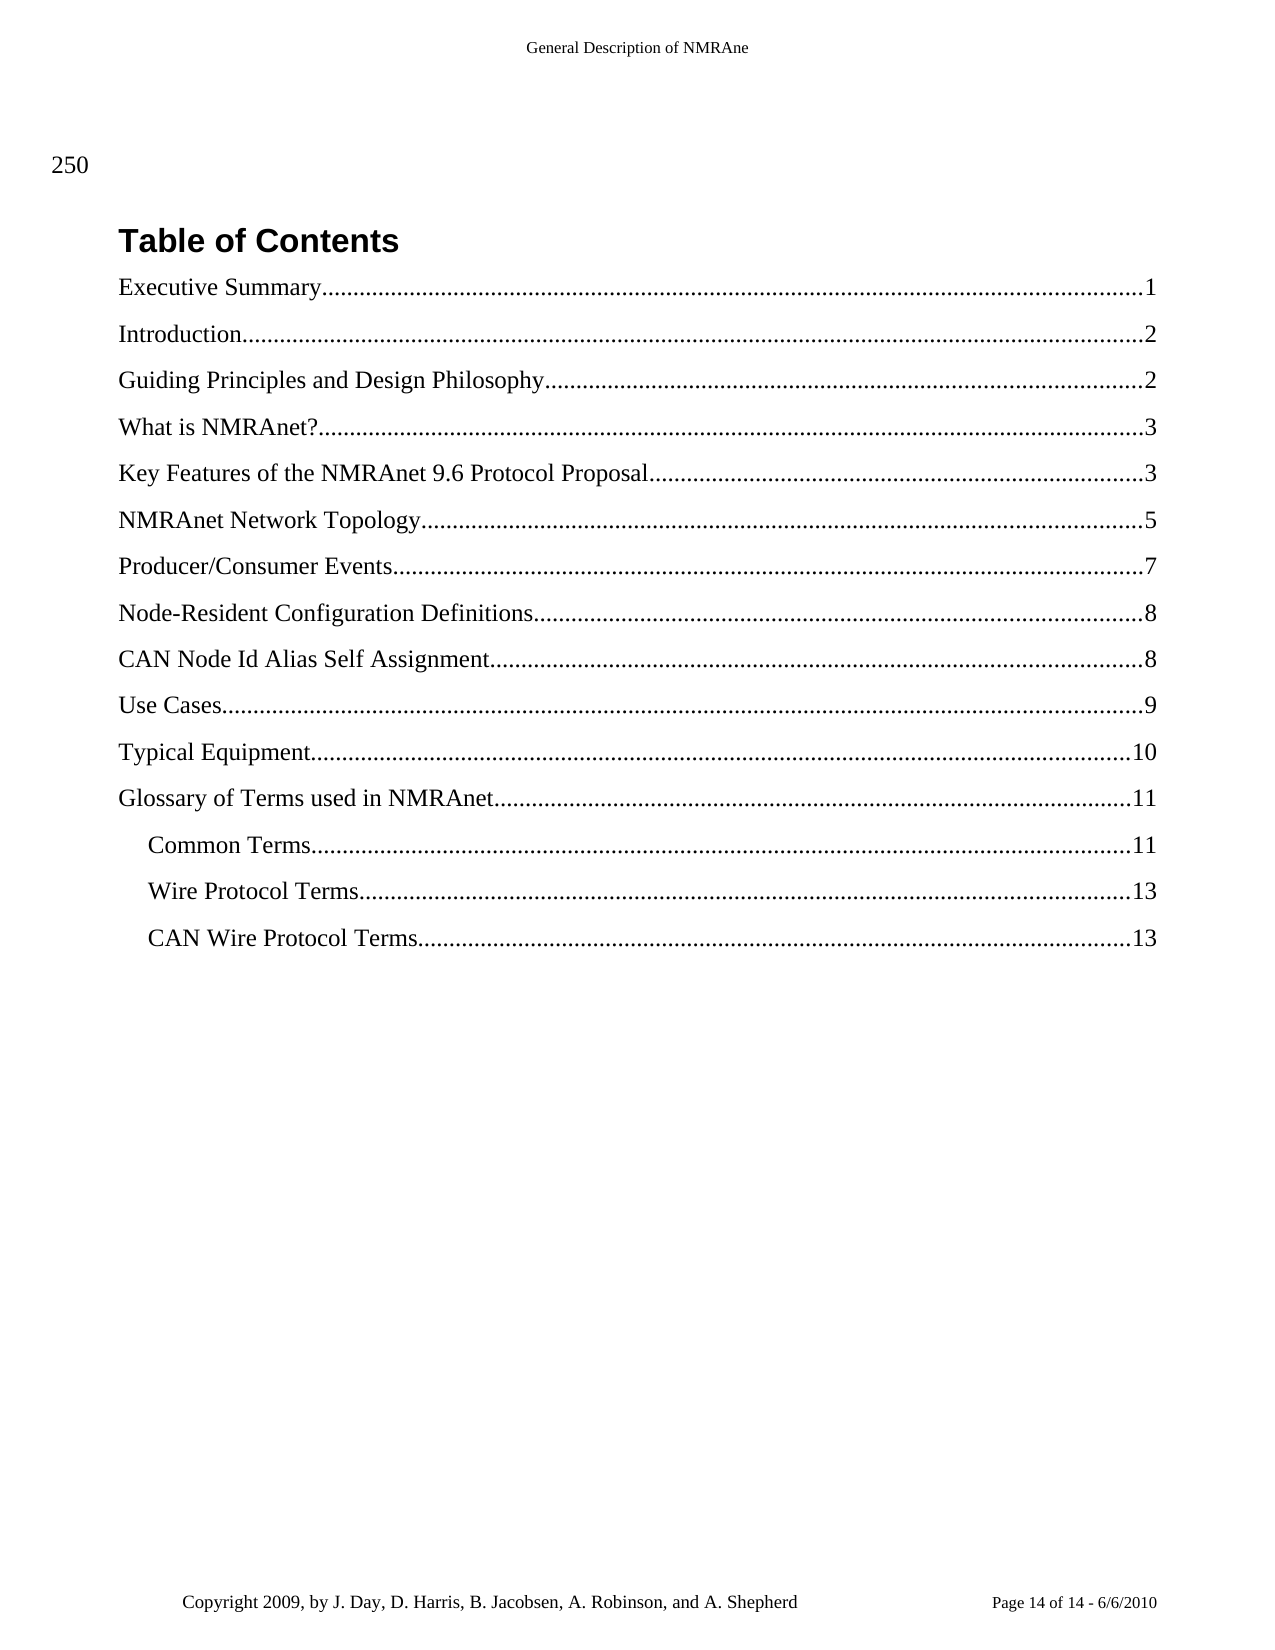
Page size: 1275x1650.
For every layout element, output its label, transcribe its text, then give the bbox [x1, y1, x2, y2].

subtitle Table of Contents [118, 221, 1157, 260]
text CAN Wire Protocol Terms 13 [148, 923, 1157, 952]
text Producer/Consumer Events 7 [118, 551, 1157, 580]
text CAN Node Id Alias Self Assignment 8 [118, 644, 1157, 673]
text Guiding Principles and Design Philosophy 2 [118, 365, 1157, 394]
text Node-Resident Configuration Definitions 8 [118, 598, 1157, 626]
text Typical Equipment 10 [118, 737, 1157, 766]
text Wire Protocol Terms 13 [148, 876, 1157, 905]
text Common Terms 11 [148, 830, 1157, 859]
text What is NMRAnet? 3 [118, 412, 1157, 441]
text NMRAnet Network Topology 5 [118, 505, 1157, 533]
text Glossary of Terms used in NMRAnet 11 [118, 783, 1157, 812]
text Executive Summary 1 [118, 272, 1157, 301]
text Introduction 2 [118, 319, 1157, 348]
text Use Cases 9 [118, 691, 1157, 719]
text Key Features of the NMRAnet 9.6 Protocol Proposal 3 [118, 458, 1157, 487]
